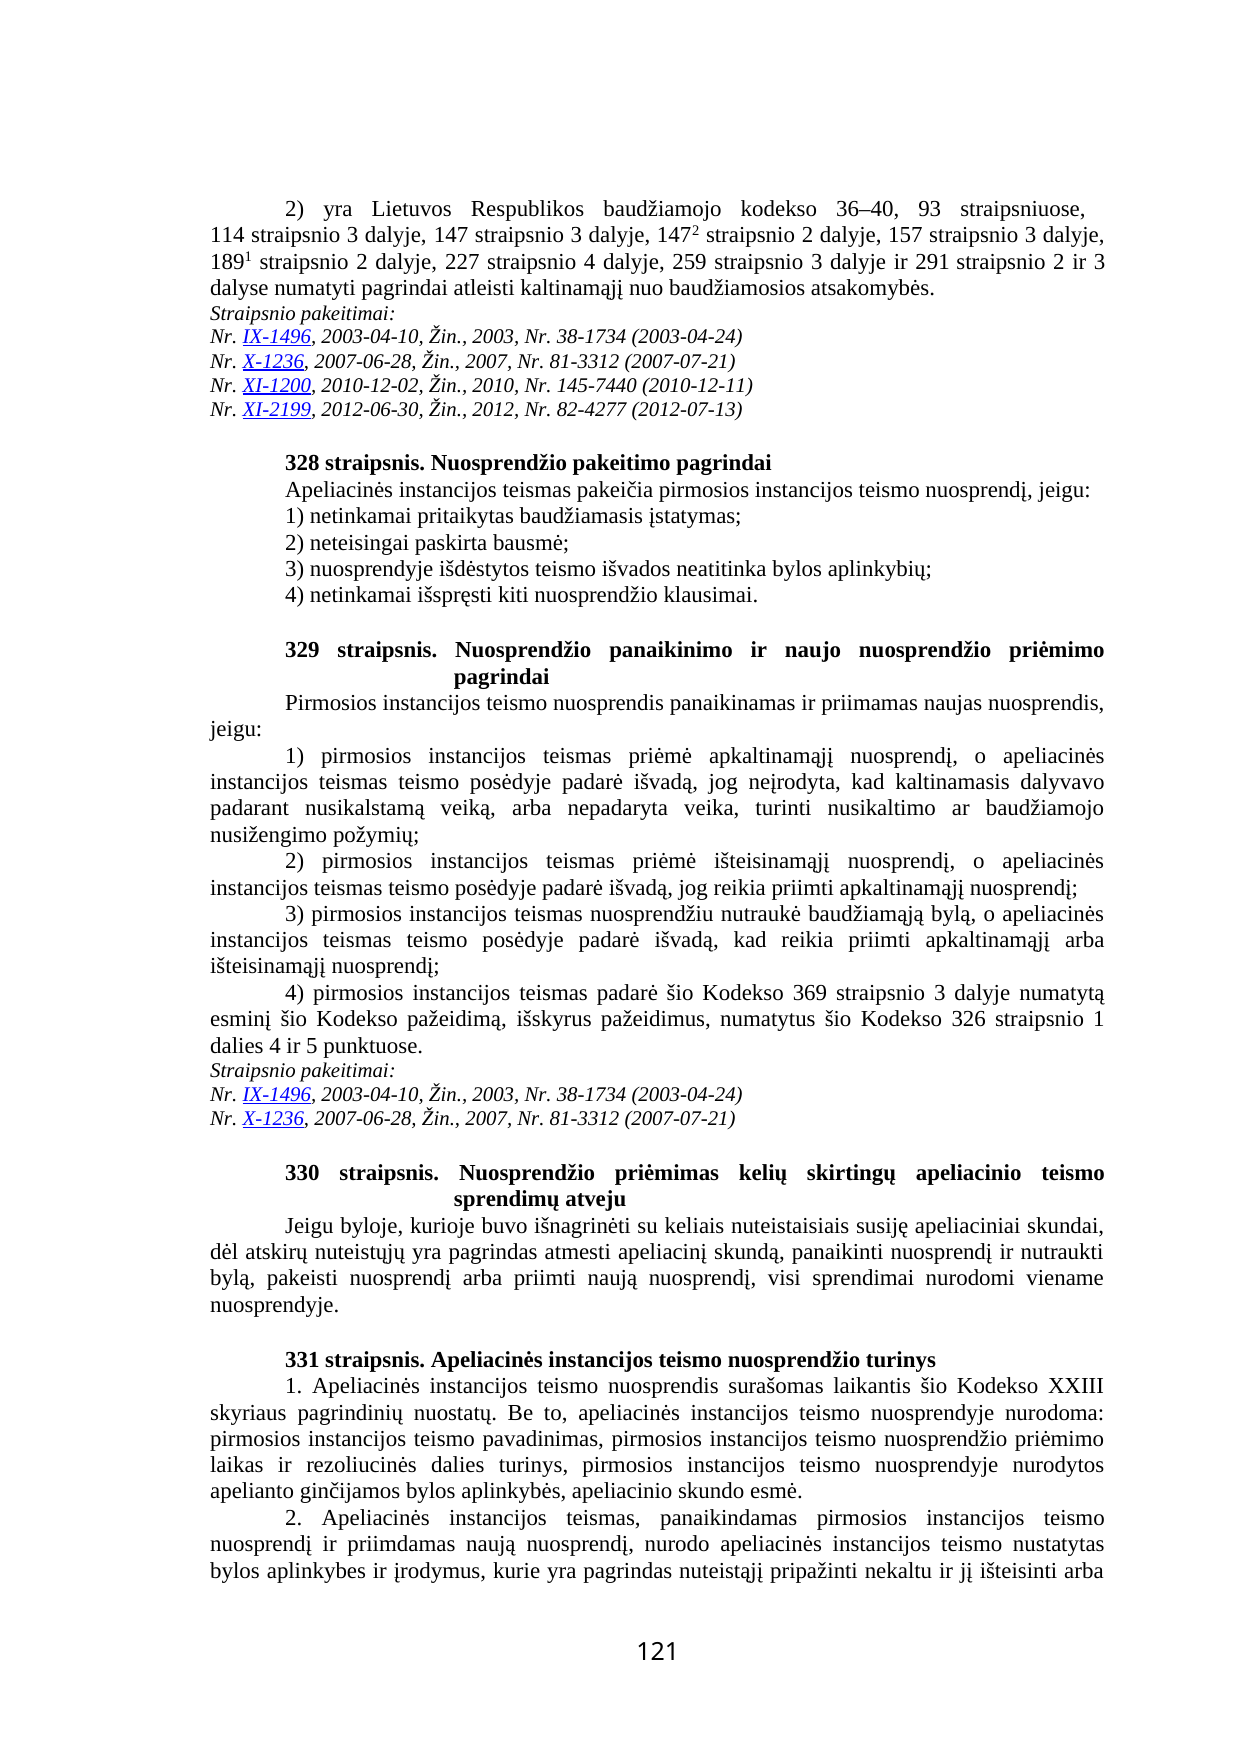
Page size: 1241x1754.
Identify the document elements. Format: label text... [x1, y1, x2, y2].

text Nr. X-1236, 2007-06-28, Žin., 2007, Nr. 81-3312 (2007-07-21) [210, 1106, 1106, 1130]
text Nr. XI-2199, 2012-06-30, Žin., 2012, Nr. 82-4277 (2012-07-13) [210, 397, 1106, 421]
text Straipsnio pakeitimai: [210, 300, 1106, 324]
text Pirmosios instancijos teismo nuosprendis panaikinamas ir priimamas naujas nuosprendis, jeigu: [210, 689, 1106, 742]
text Apeliacinės instancijos teismas pakeičia pirmosios instancijos teismo nuosprendį, jeigu: [210, 476, 1106, 502]
text 3) pirmosios instancijos teismas nuosprendžiu nutraukė baudžiamąją bylą, o apeliacinės instancijos teismas teismo posėdyje padarė išvadą, kad reikia priimti apkaltinamąjį arba išteisinamąjį nuosprendį; [210, 900, 1106, 979]
text Nr. X-1236, 2007-06-28, Žin., 2007, Nr. 81-3312 (2007-07-21) [210, 348, 1106, 373]
text 1) netinkamai pritaikytas baudžiamasis įstatymas; [210, 502, 1106, 528]
text 4) netinkamai išspręsti kiti nuosprendžio klausimai. [210, 581, 1106, 608]
text 2) yra Lietuvos Respublikos baudžiamojo kodekso 36–40, 93 straipsniuose, 114 straipsnio 3 dalyje, 147 straipsnio 3 dalyje, 1472 straipsnio 2 dalyje, 157 straipsnio 3 dalyje, 1891 straipsnio 2 dalyje, 227 straipsnio 4 dalyje, 259 straipsnio 3 dalyje ir 291 straipsnio 2 ir 3 dalyse numatyti pagrindai atleisti kaltinamąjį nuo baudžiamosios atsakomybės. [210, 195, 1106, 300]
text Nr. IX-1496, 2003-04-10, Žin., 2003, Nr. 38-1734 (2003-04-24) [210, 324, 1106, 348]
text 328 straipsnis. Nuosprendžio pakeitimo pagrindai [210, 449, 1106, 476]
text Jeigu byloje, kurioje buvo išnagrinėti su keliais nuteistaisiais susiję apeliaciniai skundai, dėl atskirų nuteistųjų yra pagrindas atmesti apeliacinį skundą, panaikinti nuosprendį ir nutraukti bylą, pakeisti nuosprendį arba priimti naują nuosprendį, visi sprendimai nurodomi viename nuosprendyje. [210, 1212, 1106, 1317]
text 329 straipsnis. Nuosprendžio panaikinimo ir naujo nuosprendžio priėmimo pagrindai [285, 636, 1106, 689]
text 331 straipsnis. Apeliacinės instancijos teismo nuosprendžio turinys [210, 1346, 1106, 1372]
text 4) pirmosios instancijos teismas padarė šio Kodekso 369 straipsnio 3 dalyje numatytą esminį šio Kodekso pažeidimą, išskyrus pažeidimus, numatytus šio Kodekso 326 straipsnio 1 dalies 4 ir 5 punktuose. [210, 979, 1106, 1058]
text 2. Apeliacinės instancijos teismas, panaikindamas pirmosios instancijos teismo nuosprendį ir priimdamas naują nuosprendį, nurodo apeliacinės instancijos teismo nustatytas bylos aplinkybes ir įrodymus, kurie yra pagrindas nuteistąjį pripažinti nekaltu ir jį išteisinti arba [210, 1504, 1106, 1583]
text Straipsnio pakeitimai: [210, 1058, 1106, 1082]
text 2) pirmosios instancijos teismas priėmė išteisinamąjį nuosprendį, o apeliacinės instancijos teismas teismo posėdyje padarė išvadą, jog reikia priimti apkaltinamąjį nuosprendį; [210, 847, 1106, 900]
text 330 straipsnis. Nuosprendžio priėmimas kelių skirtingų apeliacinio teismo sprendimų atveju [285, 1159, 1106, 1212]
text 2) neteisingai paskirta bausmė; [210, 528, 1106, 555]
text Nr. IX-1496, 2003-04-10, Žin., 2003, Nr. 38-1734 (2003-04-24) [210, 1082, 1106, 1106]
text Nr. XI-1200, 2010-12-02, Žin., 2010, Nr. 145-7440 (2010-12-11) [210, 373, 1106, 397]
text 3) nuosprendyje išdėstytos teismo išvados neatitinka bylos aplinkybių; [210, 555, 1106, 581]
text 1) pirmosios instancijos teismas priėmė apkaltinamąjį nuosprendį, o apeliacinės instancijos teismas teismo posėdyje padarė išvadą, jog neįrodyta, kad kaltinamasis dalyvavo padarant nusikalstamą veiką, arba nepadaryta veika, turinti nusikaltimo ar baudžiamojo nusižengimo požymių; [210, 742, 1106, 847]
text 1. Apeliacinės instancijos teismo nuosprendis surašomas laikantis šio Kodekso XXIII skyriaus pagrindinių nuostatų. Be to, apeliacinės instancijos teismo nuosprendyje nurodoma: pirmosios instancijos teismo pavadinimas, pirmosios instancijos teismo nuosprendžio priėmimo laikas ir rezoliucinės dalies turinys, pirmosios instancijos teismo nuosprendyje nurodytos apelianto ginčijamos bylos aplinkybės, apeliacinio skundo esmė. [210, 1372, 1106, 1504]
